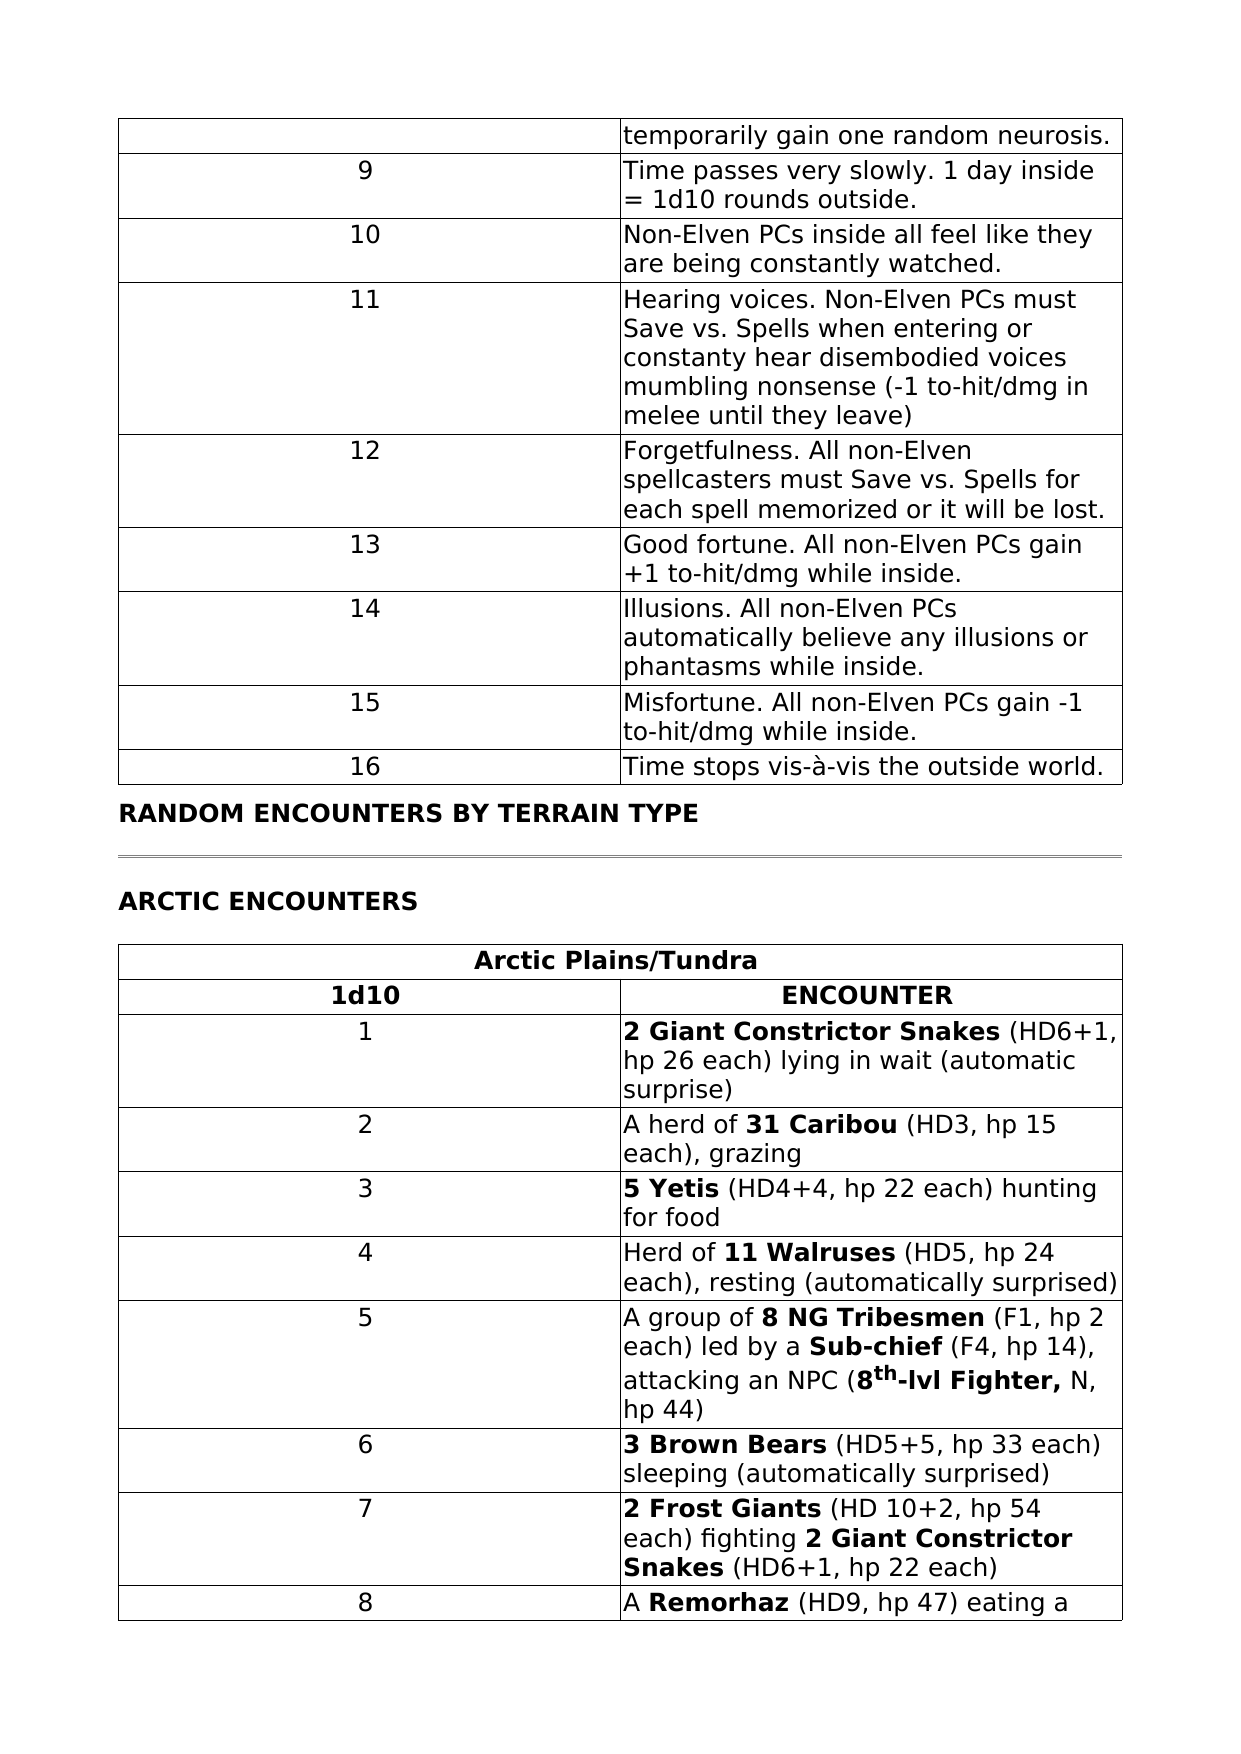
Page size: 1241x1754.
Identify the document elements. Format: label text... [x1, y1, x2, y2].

table_cell Hearing voices. Non-Elven PCs must Save vs. Spells when entering or constanty hear disembodied voices mumbling nonsense (-1 to-hit/dmg in melee until they leave) [621, 283, 1122, 433]
table_cell 2 Giant Constrictor Snakes (HD6+1, hp 26 each) lying in wait (automatic surprise) [621, 1015, 1122, 1107]
table_cell Illusions. All non-Elven PCs automatically believe any illusions or phantasms while inside. [621, 592, 1122, 685]
table_cell Good fortune. All non-Elven PCs gain +1 to-hit/dmg while inside. [621, 528, 1122, 591]
table_cell A herd of 31 Caribou (HD3, hp 15 each), grazing [621, 1108, 1122, 1171]
table_cell 7 [119, 1493, 620, 1585]
table_cell 2 Frost Giants (HD 10+2, hp 54 each) fighting 2 Giant Constrictor Snakes (HD6+1, hp 22 each) [621, 1493, 1122, 1585]
table_cell 8 [119, 1586, 620, 1620]
table_cell [119, 119, 620, 153]
table_cell 15 [119, 686, 620, 749]
table_cell Non-Elven PCs inside all feel like they are being constantly watched. [621, 219, 1122, 282]
table_cell 5 [119, 1301, 620, 1427]
table_cell 5 Yetis (HD4+4, hp 22 each) hunting for food [621, 1172, 1122, 1236]
table_cell 13 [119, 528, 620, 591]
text ARCTIC ENCOUNTERS [118, 887, 1122, 916]
table_cell A group of 8 NG Tribesmen (F1, hp 2 each) led by a Sub-chief (F4, hp 14), attacking an NPC (8th-lvl Fighter, N, hp 44) [621, 1301, 1122, 1427]
table_cell 1 [119, 1015, 620, 1107]
text RANDOM ENCOUNTERS BY TERRAIN TYPE [118, 799, 1122, 828]
table_cell 6 [119, 1429, 620, 1492]
table_cell 16 [119, 750, 620, 784]
table_cell Forgetfulness. All non-Elven spellcasters must Save vs. Spells for each spell memorized or it will be lost. [621, 435, 1122, 527]
table_cell Time passes very slowly. 1 day inside = 1d10 rounds outside. [621, 154, 1122, 217]
table_cell 4 [119, 1237, 620, 1300]
table_cell 3 [119, 1172, 620, 1236]
table_cell 3 Brown Bears (HD5+5, hp 33 each) sleeping (automatically surprised) [621, 1429, 1122, 1492]
table_cell A Remorhaz (HD9, hp 47) eating a [621, 1586, 1122, 1620]
table_cell 12 [119, 435, 620, 527]
table_cell ENCOUNTER [621, 980, 1122, 1014]
table_cell 14 [119, 592, 620, 685]
table_cell 10 [119, 219, 620, 282]
table_cell Herd of 11 Walruses (HD5, hp 24 each), resting (automatically surprised) [621, 1237, 1122, 1300]
table_header Arctic Plains/Tundra [119, 945, 1122, 978]
table_cell Time stops vis-à-vis the outside world. [621, 750, 1122, 784]
table_cell 9 [119, 154, 620, 217]
table_cell temporarily gain one random neurosis. [621, 119, 1122, 153]
table_cell Misfortune. All non-Elven PCs gain -1 to-hit/dmg while inside. [621, 686, 1122, 749]
table_cell 1d10 [119, 980, 620, 1014]
table_cell 11 [119, 283, 620, 433]
table_cell 2 [119, 1108, 620, 1171]
